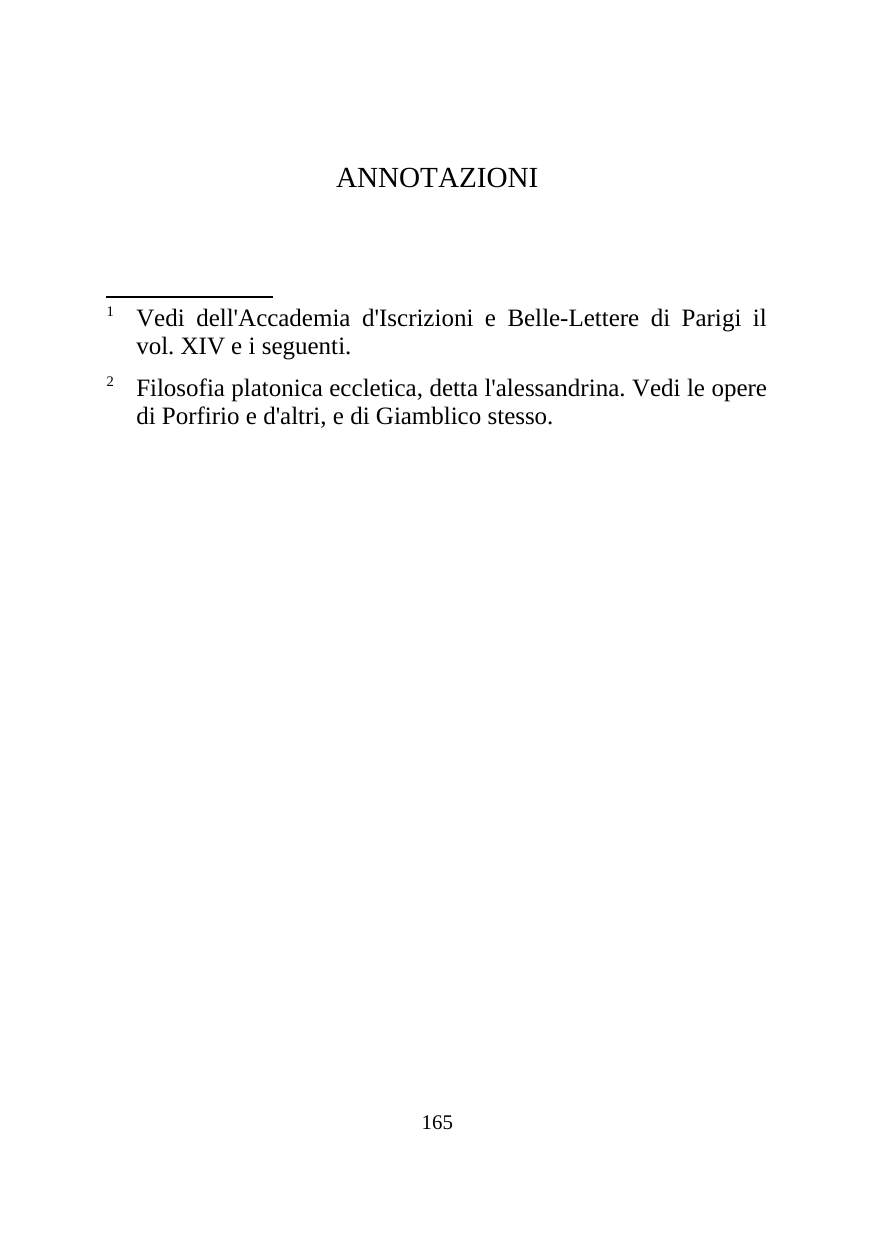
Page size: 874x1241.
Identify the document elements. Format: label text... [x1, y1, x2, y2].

text Filosofia platonica eccletica, detta l'alessandrina. Vedi le opere di Porfirio e d'altri, e di Giamblico stesso. [106, 373, 768, 430]
text ANNOTAZIONI [106, 160, 768, 194]
text Vedi dell'Accademia d'Iscrizioni e Belle-Lettere di Parigi il vol. XIV e i seguenti. [106, 303, 768, 360]
